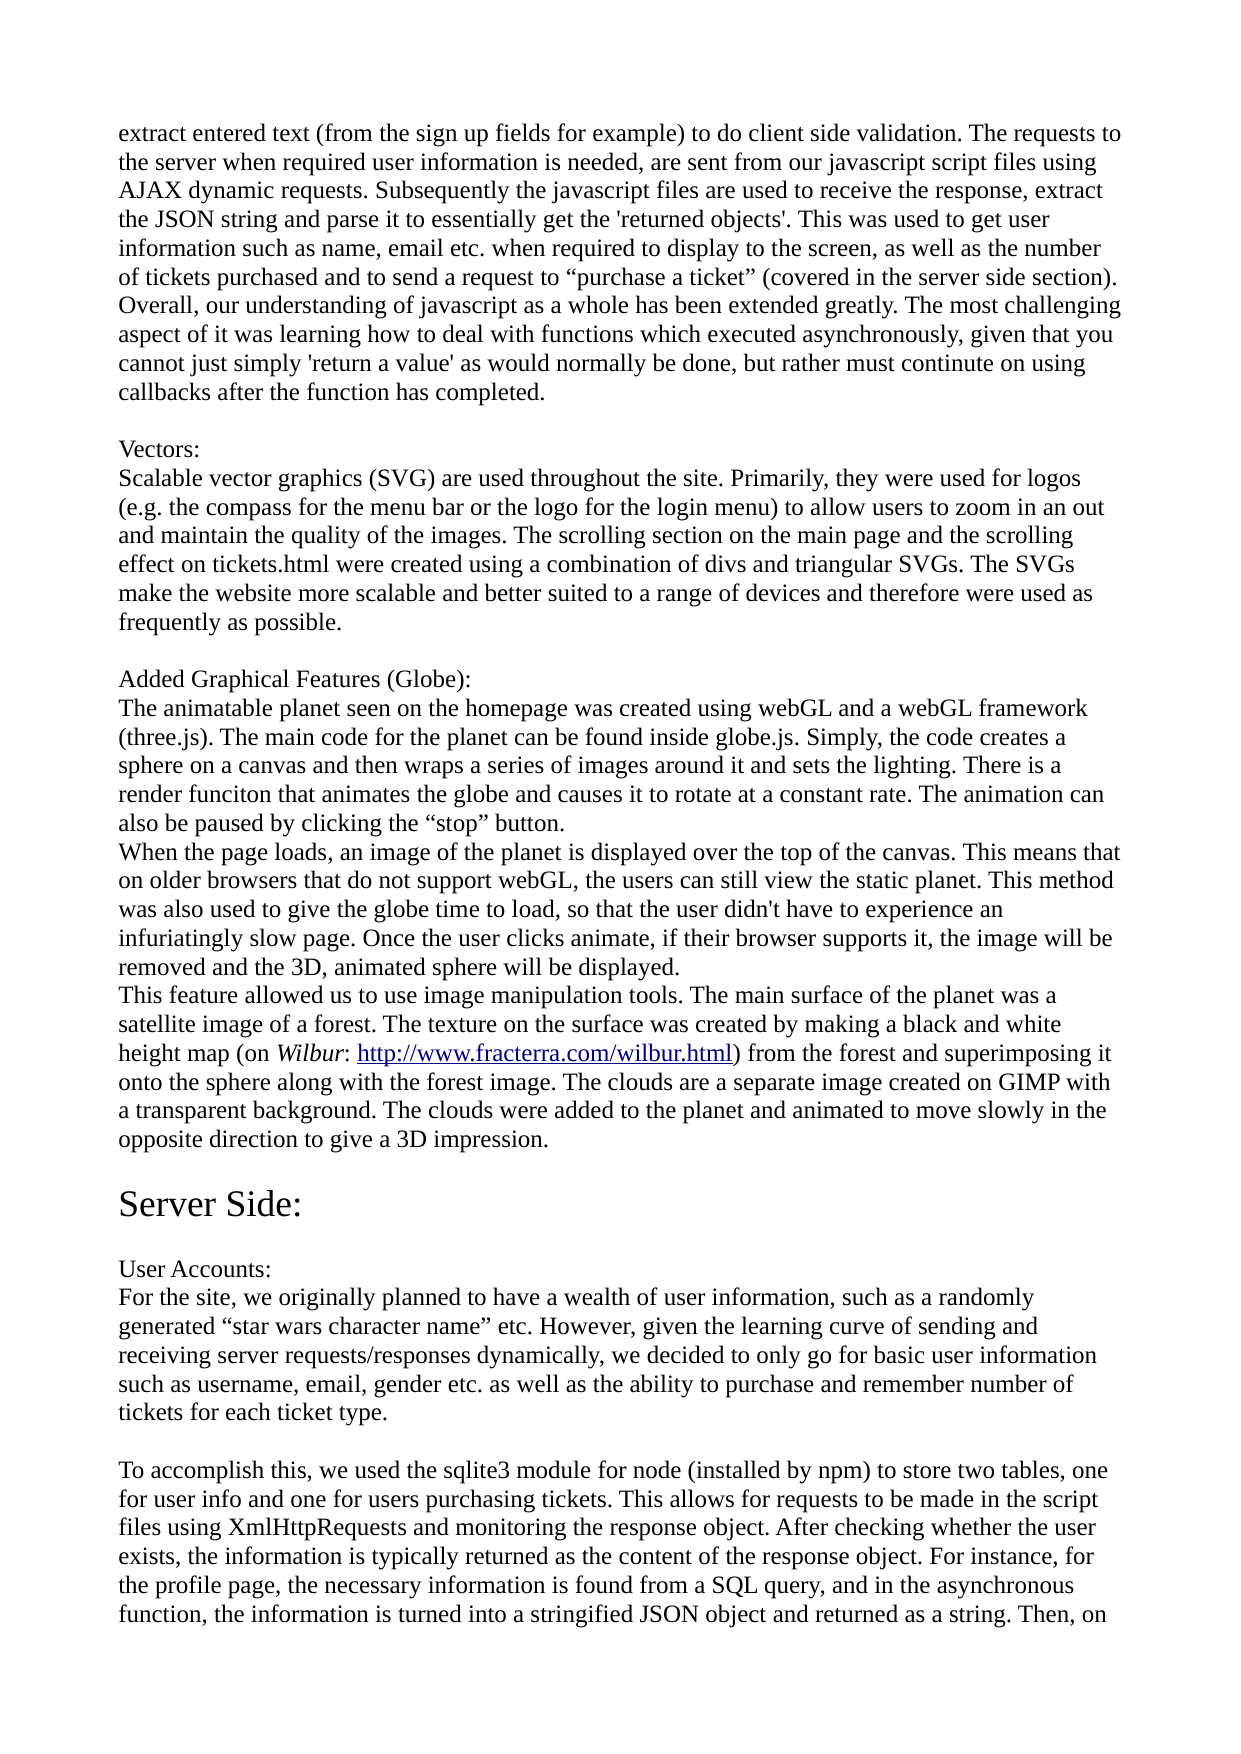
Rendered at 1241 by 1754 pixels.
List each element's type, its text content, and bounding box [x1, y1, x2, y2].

text Server Side: [118, 1182, 1122, 1225]
text extract entered text (from the sign up fields for example) to do client side validation. The requests to the server when required user information is needed, are sent from our javascript script files using AJAX dynamic requests. Subsequently the javascript files are used to receive the response, extract the JSON string and parse it to essentially get the 'returned objects'. This was used to get user information such as name, email etc. when required to display to the screen, as well as the number of tickets purchased and to send a request to “purchase a ticket” (covered in the server side section). Overall, our understanding of javascript as a whole has been extended greatly. The most challenging aspect of it was learning how to deal with functions which executed asynchronously, given that you cannot just simply 'return a value' as would normally be done, but rather must continute on using callbacks after the function has completed. [118, 118, 1122, 406]
text Vectors: [118, 434, 1122, 463]
text When the page loads, an image of the planet is displayed over the top of the canvas. This means that on older browsers that do not support webGL, the users can still view the static planet. This method was also used to give the globe time to load, so that the user didn't have to experience an infuriatingly slow page. Once the user clicks animate, if their browser supports it, the image will be removed and the 3D, animated sphere will be displayed. [118, 837, 1122, 981]
text User Accounts: [118, 1254, 1122, 1282]
text The animatable planet seen on the homepage was created using webGL and a webGL framework (three.js). The main code for the planet can be found inside globe.js. Simply, the code creates a sphere on a canvas and then wraps a series of images around it and sets the lighting. There is a render funciton that animates the globe and causes it to rotate at a constant rate. The animation can also be paused by clicking the “stop” button. [118, 693, 1122, 837]
text For the site, we originally planned to have a wealth of user information, such as a randomly generated “star wars character name” etc. However, given the learning curve of sending and receiving server requests/responses dynamically, we decided to only go for basic user information such as username, email, gender etc. as well as the ability to purchase and remember number of tickets for each ticket type. [118, 1282, 1122, 1426]
text To accomplish this, we used the sqlite3 module for node (installed by npm) to store two tables, one for user info and one for users purchasing tickets. This allows for requests to be made in the script files using XmlHttpRequests and monitoring the response object. After checking whether the user exists, the information is typically returned as the content of the response object. For instance, for the profile page, the necessary information is found from a SQL query, and in the asynchronous function, the information is turned into a stringified JSON object and returned as a string. Then, on [118, 1455, 1122, 1627]
text Scalable vector graphics (SVG) are used throughout the site. Primarily, they were used for logos (e.g. the compass for the menu bar or the logo for the login menu) to allow users to zoom in an out and maintain the quality of the images. The scrolling section on the main page and the scrolling effect on tickets.html were created using a combination of divs and triangular SVGs. The SVGs make the website more scalable and better suited to a range of devices and therefore were used as frequently as possible. [118, 463, 1122, 636]
text Added Graphical Features (Globe): [118, 664, 1122, 693]
text This feature allowed us to use image manipulation tools. The main surface of the planet was a satellite image of a forest. The texture on the surface was created by making a black and white height map (on Wilbur: http://www.fracterra.com/wilbur.html) from the forest and superimposing it onto the sphere along with the forest image. The clouds are a separate image created on GIMP with a transparent background. The clouds were added to the planet and animated to move slowly in the opposite direction to give a 3D impression. [118, 981, 1122, 1153]
